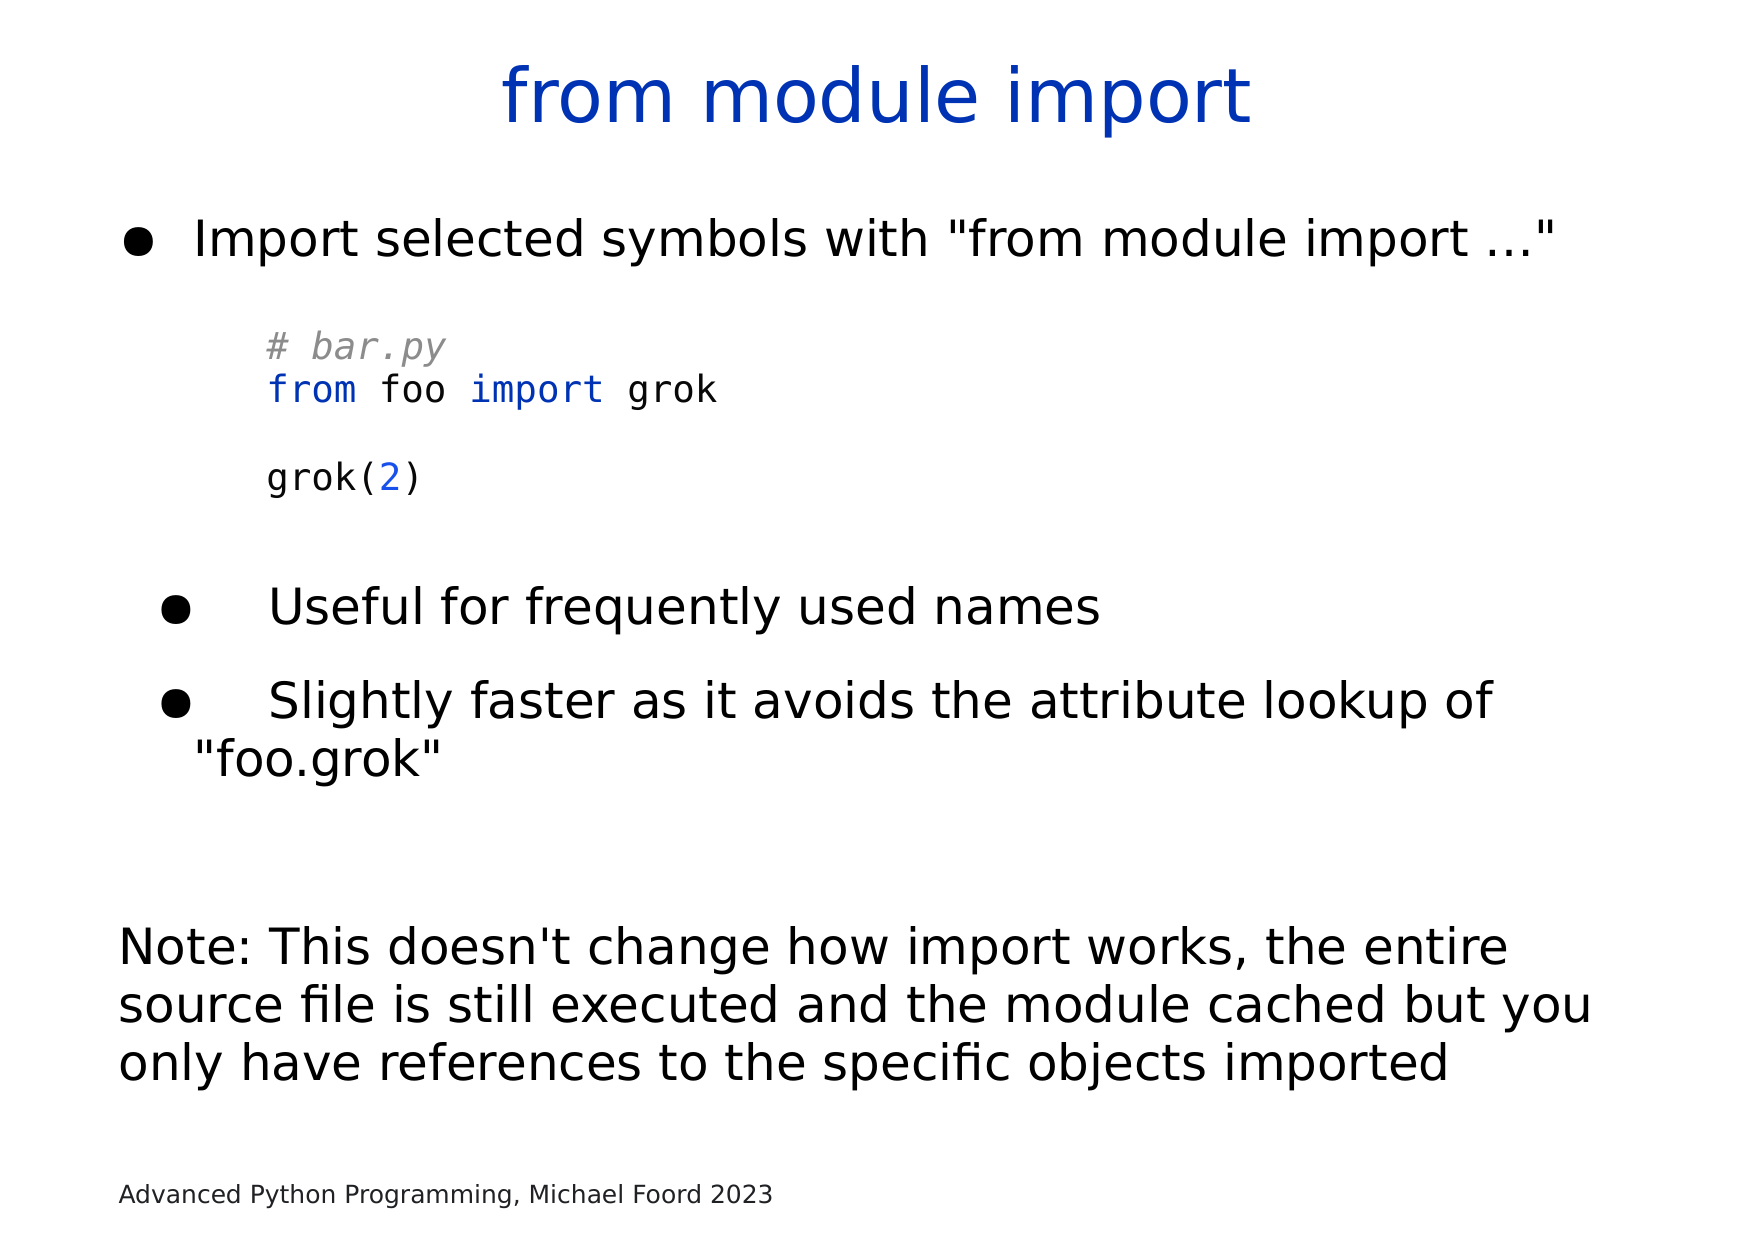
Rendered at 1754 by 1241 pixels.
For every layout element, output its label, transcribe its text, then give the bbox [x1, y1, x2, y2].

text # bar.py from foo import grok grok(2) [266, 324, 1636, 499]
list Useful for frequently used names [156, 578, 1636, 636]
list Slightly faster as it avoids the attribute lookup of "foo.grok" [156, 672, 1636, 788]
list Import selected symbols with "from module import …" [118, 209, 1636, 268]
list Note: This doesn't change how import works, the entire source file is still executed and the module cached but you only have references to the specific objects imported [118, 918, 1636, 1092]
text from module import [118, 53, 1636, 140]
